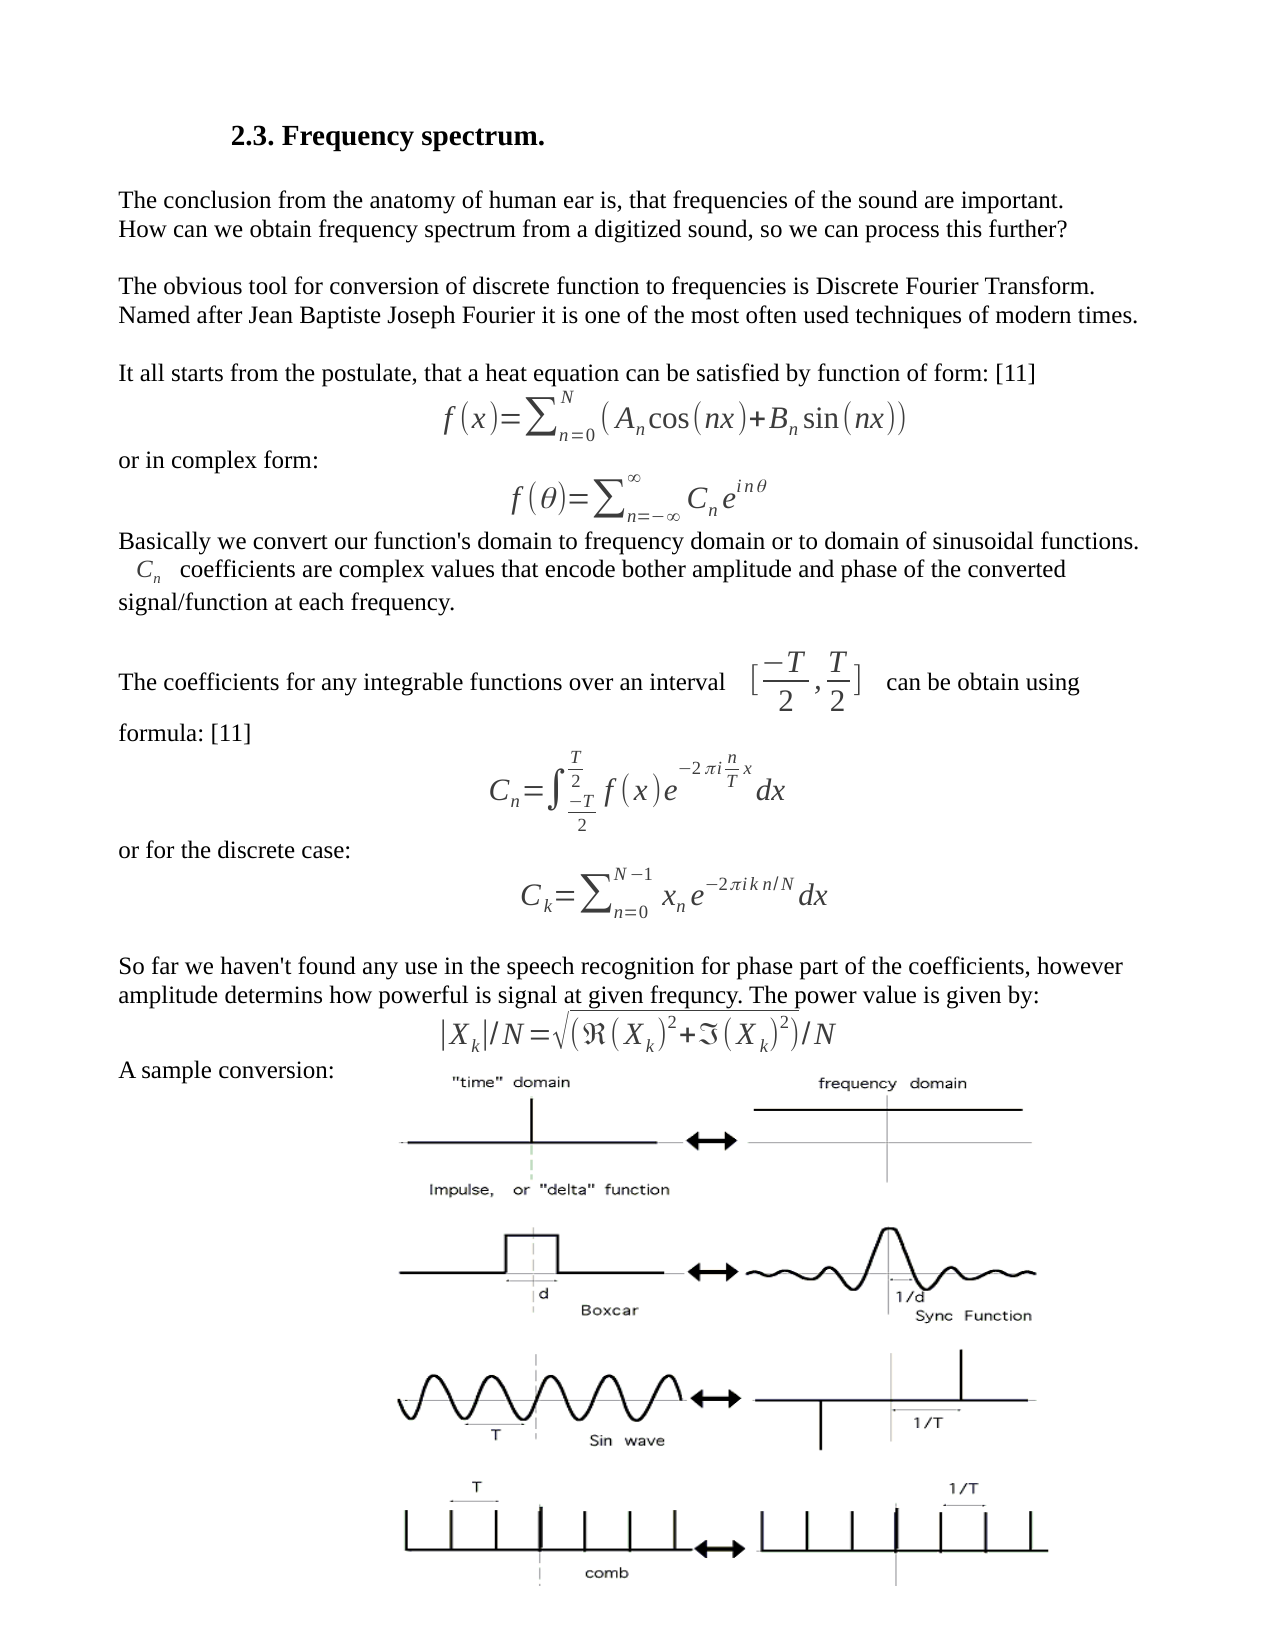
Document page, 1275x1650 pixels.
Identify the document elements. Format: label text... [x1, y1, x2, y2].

text A sample conversion: [118, 1056, 1157, 1084]
text The obvious tool for conversion of discrete function to frequencies is Discrete Fourier Transform. [118, 271, 1157, 300]
list 2.3. Frequency spectrum. [193, 118, 1157, 152]
text Basically we convert our function's domain to frequency domain or to domain of sinusoidal functions. coefficients are complex values that encode bother amplitude and phase of the converted signal/function at each frequency. [118, 526, 1157, 616]
picture [375, 1059, 1066, 1586]
text It all starts from the postulate, that a heat equation can be satisfied by function of form: [11] [118, 358, 1157, 386]
text So far we haven't found any use in the speech recognition for phase part of the coefficients, however amplitude determins how powerful is signal at given frequncy. The power value is given by: [118, 951, 1157, 1009]
text The conclusion from the anatomy of human ear is, that frequencies of the sound are important. [118, 185, 1157, 214]
text The coefficients for any integrable functions over an interval can be obtain using formula: [11] [118, 644, 1157, 747]
text Named after Jean Baptiste Joseph Fourier it is one of the most often used techniques of modern times. [118, 300, 1157, 329]
text or in complex form: [118, 445, 1157, 474]
text or for the discrete case: [118, 835, 1157, 863]
text How can we obtain frequency spectrum from a digitized sound, so we can process this further? [118, 214, 1157, 243]
